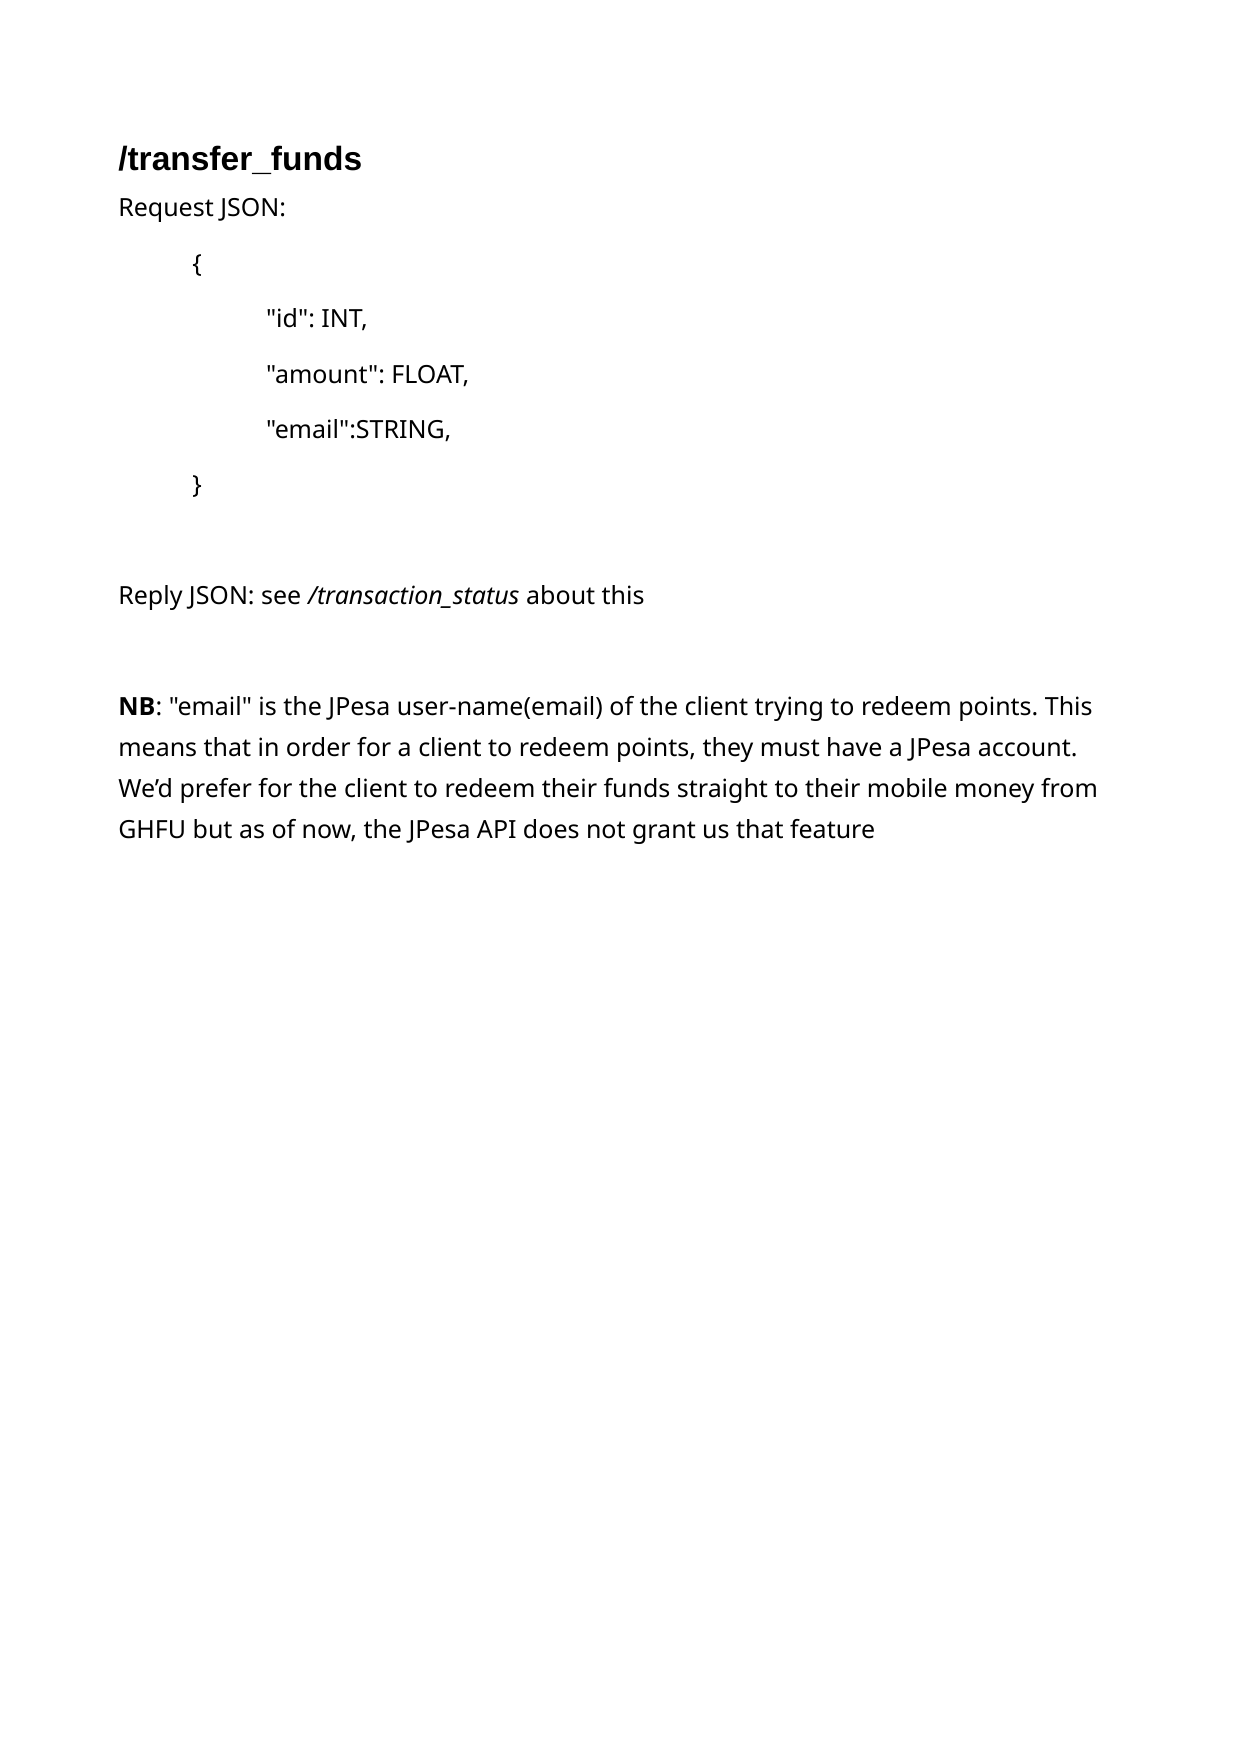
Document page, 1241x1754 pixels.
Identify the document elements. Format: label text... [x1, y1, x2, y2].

text "amount": FLOAT, [118, 356, 1122, 390]
text Reply JSON: see /transaction_status about this [118, 578, 1122, 612]
text { [118, 246, 1122, 279]
subtitle /transfer_funds [118, 139, 1122, 178]
text Request JSON: [118, 190, 1122, 224]
text "email":STRING, [118, 412, 1122, 446]
text NB: "email" is the JPesa user-name(email) of the client trying to redeem points. This means that in order for a client to redeem points, they must have a JPesa account. We’d prefer for the client to redeem their funds straight to their mobile money from GHFU but as of now, the JPesa API does not grant us that feature [118, 689, 1122, 845]
text "id": INT, [118, 301, 1122, 335]
text } [118, 467, 1122, 501]
